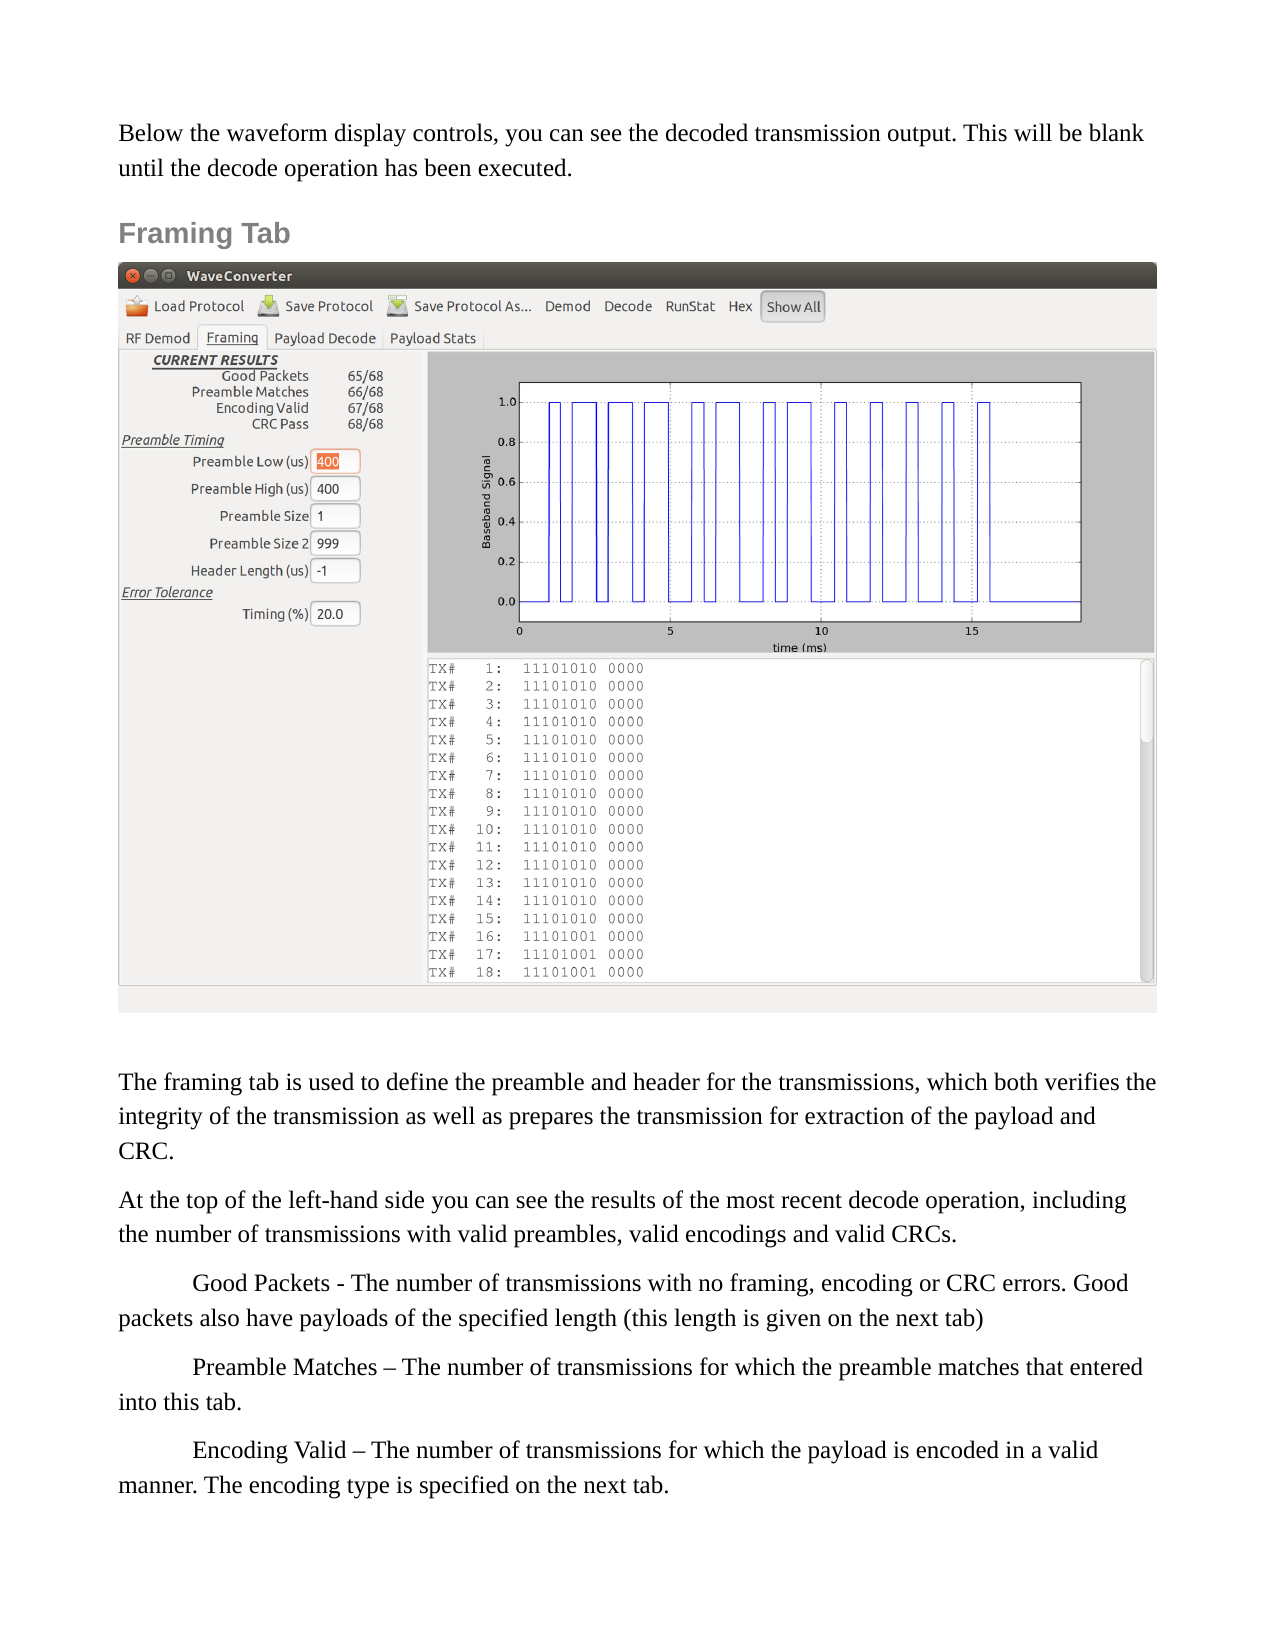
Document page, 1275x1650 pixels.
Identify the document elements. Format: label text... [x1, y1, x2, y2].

text Good Packets - The number of transmissions with no framing, encoding or CRC errors. Good packets also have payloads of the specified length (this length is given on the next tab) [118, 1268, 1157, 1332]
subtitle Framing Tab [118, 216, 1157, 250]
text The framing tab is used to define the preamble and header for the transmissions, which both verifies the integrity of the transmission as well as prepares the transmission for extraction of the payload and CRC. [118, 1067, 1157, 1165]
text Encoding Valid – The number of transmissions for which the payload is encoded in a valid manner. The encoding type is specified on the next tab. [118, 1436, 1157, 1499]
text Preamble Matches – The number of transmissions for which the preamble matches that entered into this tab. [118, 1352, 1157, 1415]
picture [118, 262, 1157, 1013]
text Below the waveform display controls, you can see the decoded transmission output. This will be blank until the decode operation has been executed. [118, 118, 1157, 181]
text At the top of the left-hand side you can see the results of the most recent decode operation, including the number of transmissions with valid preambles, valid encodings and valid CRCs. [118, 1185, 1157, 1248]
